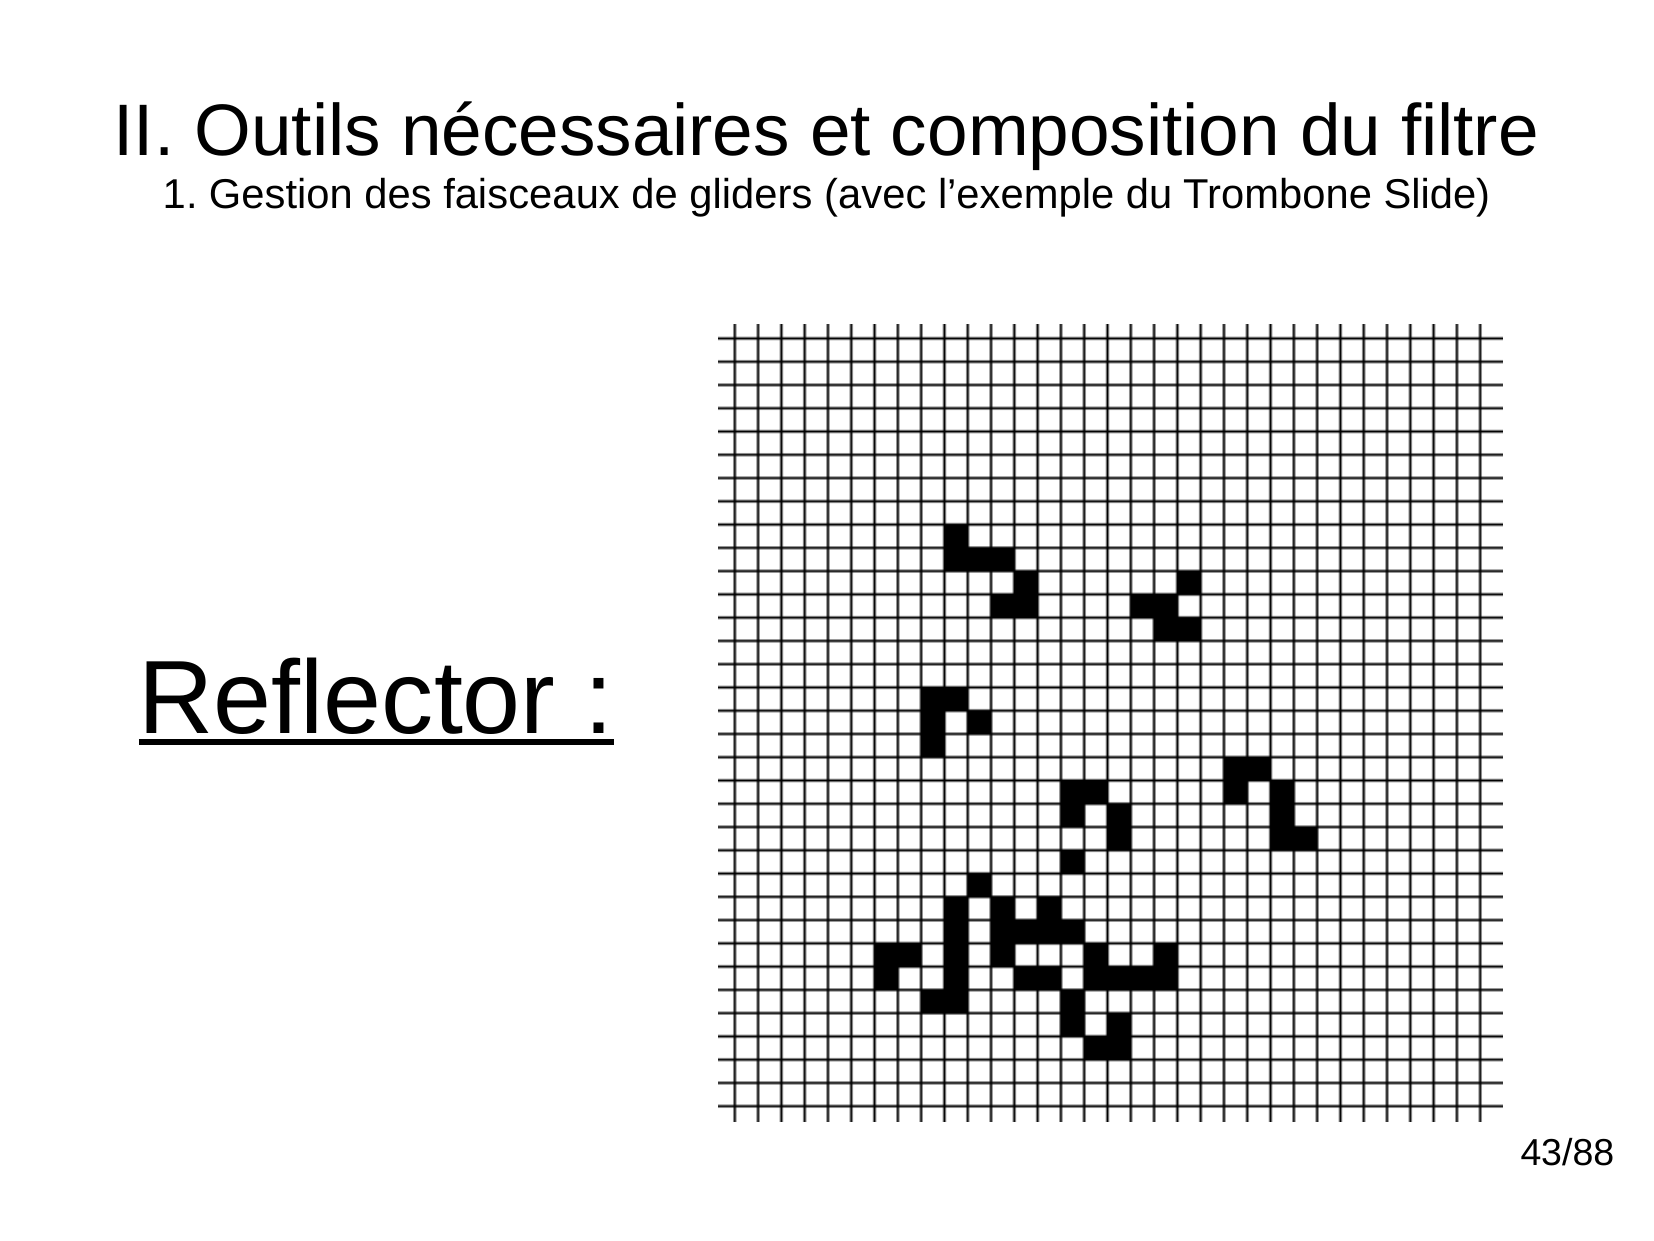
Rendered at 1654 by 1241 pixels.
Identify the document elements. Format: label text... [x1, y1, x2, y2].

picture [718, 324, 1503, 1123]
text_box Reflector : [124, 631, 629, 763]
text_box <number>/88 [1505, 1124, 1654, 1182]
title II. Outils nécessaires et composition du filtre 1. Gestion des faisceaux de gliders (avec l’exemple du Trombone Slide) [0, 30, 1654, 276]
